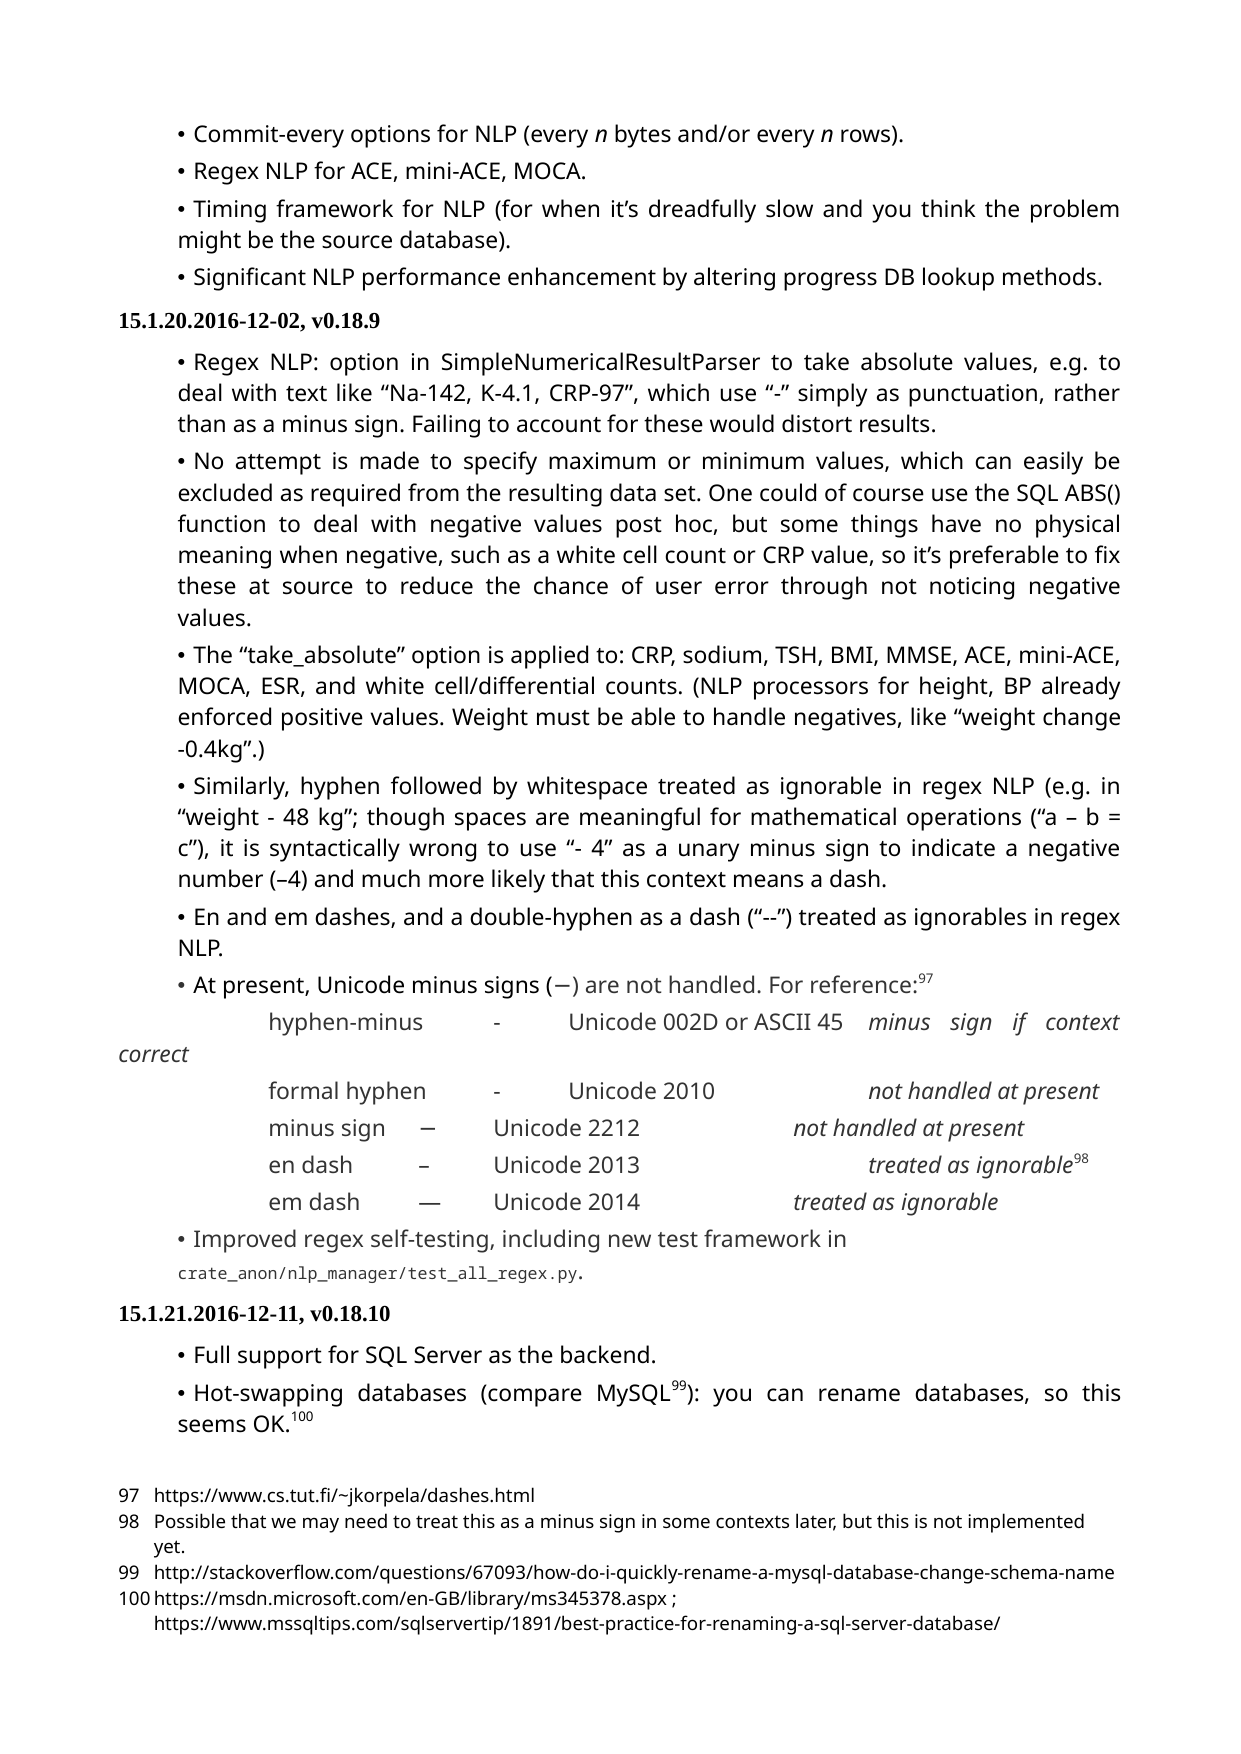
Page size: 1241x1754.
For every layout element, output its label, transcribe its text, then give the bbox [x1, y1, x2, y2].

list Hot-swapping databases (compare MySQL): you can rename databases, so this seems OK. [177, 1377, 1122, 1439]
list At present, Unicode minus signs (−) are not handled. For reference: [177, 969, 1122, 1000]
text em dash — Unicode 2014 treated as ignorable [118, 1186, 1122, 1217]
list Significant NLP performance enhancement by altering progress DB lookup methods. [177, 261, 1122, 292]
list Regex NLP: option in SimpleNumericalResultParser to take absolute values, e.g. to deal with text like “Na-142, K-4.1, CRP-97”, which use “-” simply as punctuation, rather than as a minus sign. Failing to account for these would distort results. [177, 346, 1122, 439]
subtitle 2016-12-02, v0.18.9 [118, 307, 1122, 333]
list Improved regex self-testing, including new test framework in crate_anon/nlp_manager/test_all_regex.py. [177, 1223, 1122, 1286]
list No attempt is made to specify maximum or minimum values, which can easily be excluded as required from the resulting data set. One could of course use the SQL ABS() function to deal with negative values post hoc, but some things have no physical meaning when negative, such as a white cell count or CRP value, so it’s preferable to fix these at source to reduce the chance of user error through not noticing negative values. [177, 445, 1122, 633]
list http://stackoverflow.com/questions/67093/how-do-i-quickly-rename-a-mysql-database-change-schema-name [118, 1559, 1122, 1585]
text hyphen-minus - Unicode 002D or ASCII 45 minus sign if context correct [118, 1006, 1122, 1069]
list Timing framework for NLP (for when it’s dreadfully slow and you think the problem might be the source database). [177, 192, 1122, 255]
text Possible that we may need to treat this as a minus sign in some contexts later, but this is not implemented yet. [118, 1508, 1122, 1559]
text minus sign − Unicode 2212 not handled at present [118, 1112, 1122, 1143]
text formal hyphen ‐ Unicode 2010 not handled at present [118, 1075, 1122, 1106]
list The “take_absolute” option is applied to: CRP, sodium, TSH, BMI, MMSE, ACE, mini-ACE, MOCA, ESR, and white cell/differential counts. (NLP processors for height, BP already enforced positive values. Weight must be able to handle negatives, like “weight change -0.4kg”.) [177, 639, 1122, 764]
list Regex NLP for ACE, mini-ACE, MOCA. [177, 155, 1122, 187]
text en dash – Unicode 2013 treated as ignorable [118, 1149, 1122, 1180]
list Similarly, hyphen followed by whitespace treated as ignorable in regex NLP (e.g. in “weight - 48 kg”; though spaces are meaningful for mathematical operations (“a – b = c”), it is syntactically wrong to use “- 4” as a unary minus sign to indicate a negative number (–4) and much more likely that this context means a dash. [177, 770, 1122, 895]
subtitle 2016-12-11, v0.18.10 [118, 1301, 1122, 1327]
list Full support for SQL Server as the backend. [177, 1339, 1122, 1371]
list https://msdn.microsoft.com/en-GB/library/ms345378.aspx ; https://www.mssqltips.com/sqlservertip/1891/best-practice-for-renaming-a-sql-server-database/ [118, 1585, 1122, 1636]
list https://www.cs.tut.fi/~jkorpela/dashes.html [118, 1483, 1122, 1508]
list Commit-every options for NLP (every n bytes and/or every n rows). [177, 118, 1122, 149]
list En and em dashes, and a double-hyphen as a dash (“--”) treated as ignorables in regex NLP. [177, 901, 1122, 963]
